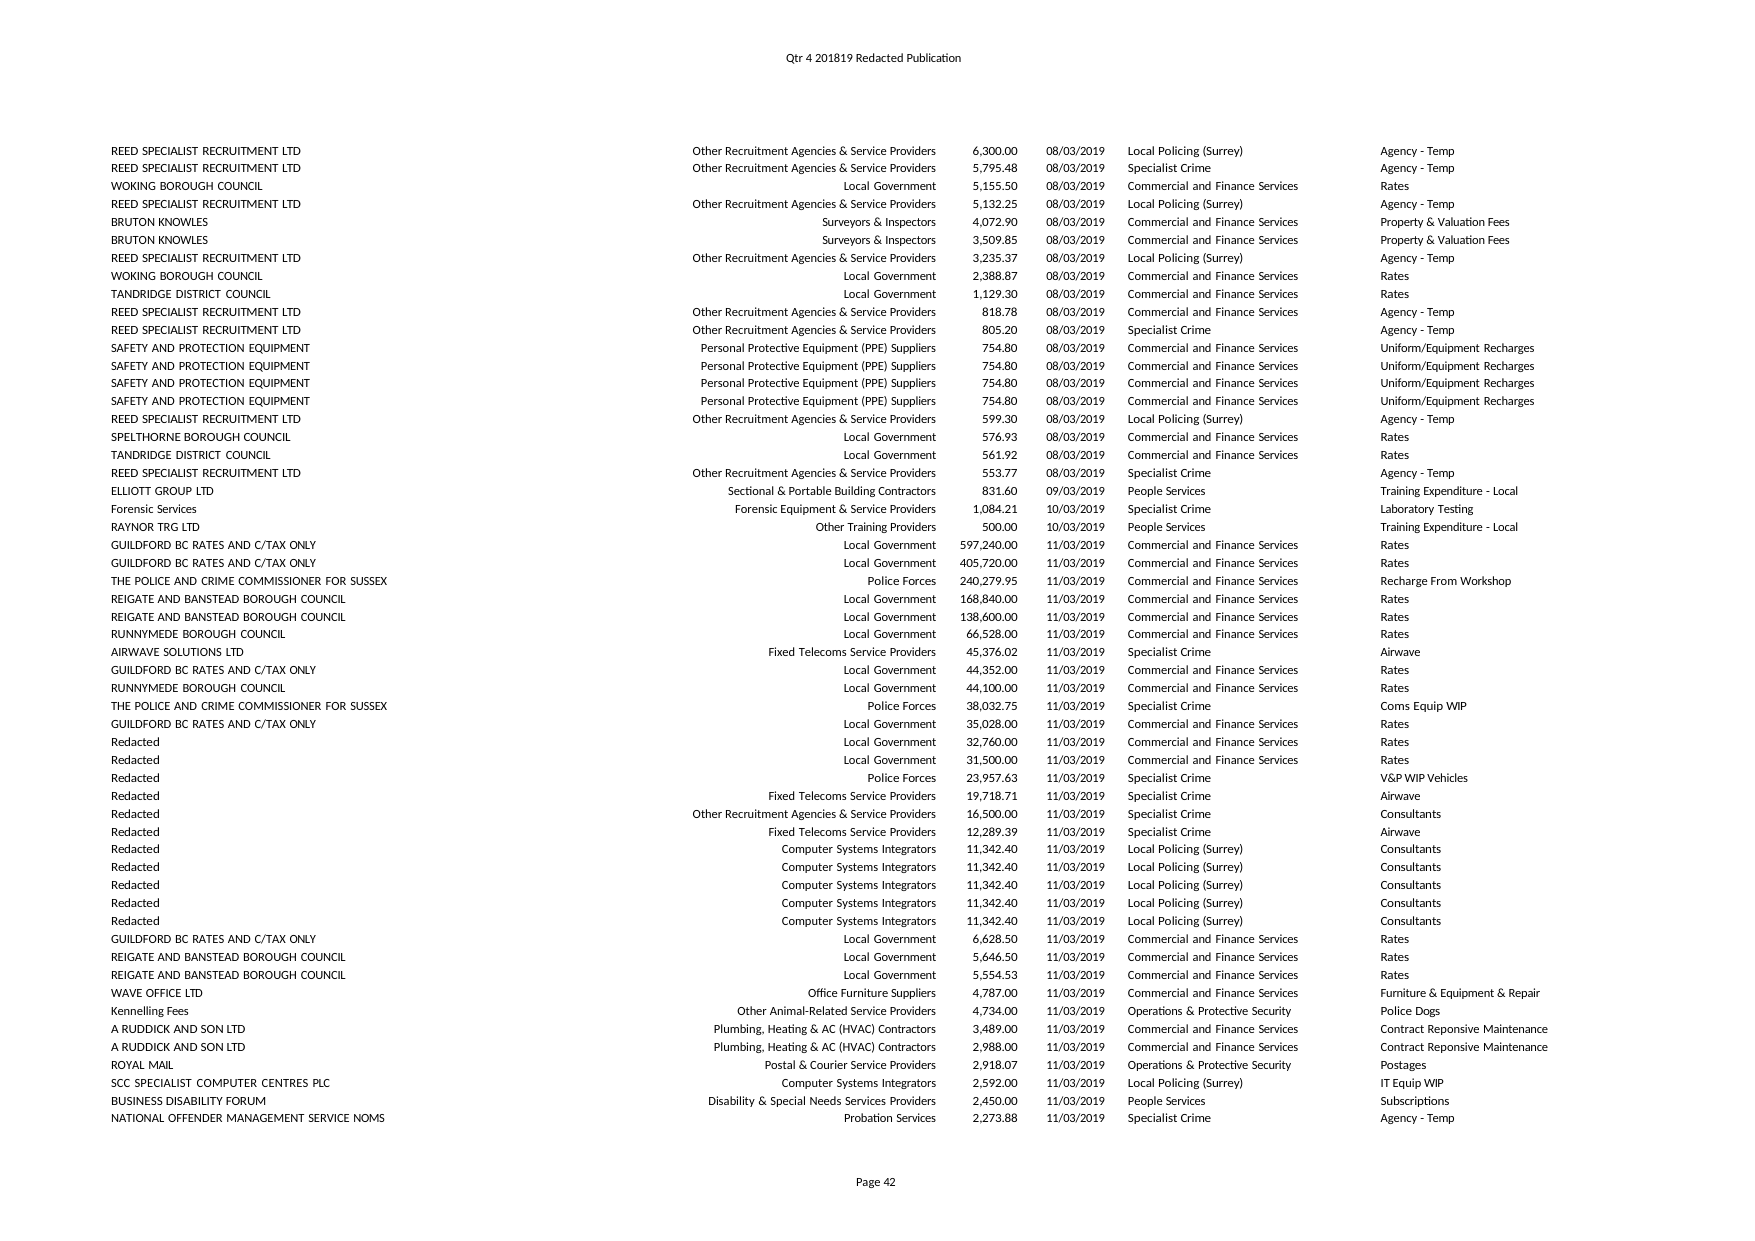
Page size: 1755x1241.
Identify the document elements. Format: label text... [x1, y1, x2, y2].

table_cell 11/03/2019 [1031, 948, 1116, 966]
table_cell 11/03/2019 [1031, 966, 1116, 984]
table_cell 32,760.00 [947, 733, 1031, 751]
table_cell 5,155.50 [947, 178, 1031, 196]
table_cell 08/03/2019 [1031, 303, 1116, 321]
table_cell 11/03/2019 [1031, 698, 1116, 715]
table_cell REED SPECIALIST RECRUITMENT LTD [108, 465, 542, 482]
table_cell Redacted [108, 895, 542, 912]
table_cell Local Policing (Surrey) [1116, 877, 1342, 894]
table_cell Laboratory Testing [1342, 500, 1554, 518]
table_cell Probation Services [542, 1110, 947, 1128]
table_cell People Services [1116, 483, 1342, 500]
table_cell REED SPECIALIST RECRUITMENT LTD [108, 196, 542, 213]
table_cell Recharge From Workshop [1342, 572, 1554, 590]
table_cell Training Expenditure - Local [1342, 518, 1554, 536]
table_cell 08/03/2019 [1031, 357, 1116, 375]
table_cell Plumbing, Heating & AC (HVAC) Contractors [542, 1020, 947, 1038]
table_cell Police Forces [542, 769, 947, 787]
table_cell THE POLICE AND CRIME COMMISSIONER FOR SUSSEX [108, 698, 542, 715]
table_header 08/03/2019 [1031, 143, 1116, 160]
table_cell Local Government [542, 285, 947, 303]
table_cell Local Government [542, 930, 947, 948]
table_cell Commercial and Finance Services [1116, 267, 1342, 285]
table_cell Property & Valuation Fees [1342, 231, 1554, 249]
table_cell Commercial and Finance Services [1116, 393, 1342, 411]
table_cell V&P WIP Vehicles [1342, 769, 1554, 787]
table_cell GUILDFORD BC RATES AND C/TAX ONLY [108, 554, 542, 572]
table_cell Commercial and Finance Services [1116, 1020, 1342, 1038]
table_cell REED SPECIALIST RECRUITMENT LTD [108, 411, 542, 428]
table_cell Agency - Temp [1342, 160, 1554, 178]
table_cell Commercial and Finance Services [1116, 178, 1342, 196]
table_cell Commercial and Finance Services [1116, 303, 1342, 321]
table_cell Agency - Temp [1342, 196, 1554, 213]
table_cell Forensic Equipment & Service Providers [542, 500, 947, 518]
table_cell 597,240.00 [947, 536, 1031, 554]
table_cell 11/03/2019 [1031, 984, 1116, 1002]
table_cell Police Forces [542, 698, 947, 715]
table_cell GUILDFORD BC RATES AND C/TAX ONLY [108, 662, 542, 679]
table_cell REIGATE AND BANSTEAD BOROUGH COUNCIL [108, 608, 542, 626]
table_cell Office Furniture Suppliers [542, 984, 947, 1002]
table_cell Commercial and Finance Services [1116, 626, 1342, 644]
table_cell 08/03/2019 [1031, 160, 1116, 178]
table_cell BUSINESS DISABILITY FORUM [108, 1092, 542, 1110]
table_cell Rates [1342, 626, 1554, 644]
table_cell REIGATE AND BANSTEAD BOROUGH COUNCIL [108, 966, 542, 984]
table_cell Local Government [542, 715, 947, 733]
table_cell SCC SPECIALIST COMPUTER CENTRES PLC [108, 1074, 542, 1092]
table_cell 11/03/2019 [1031, 787, 1116, 805]
table_cell 1,129.30 [947, 285, 1031, 303]
table_cell Fixed Telecoms Service Providers [542, 644, 947, 662]
table_cell Specialist Crime [1116, 321, 1342, 339]
table_cell 08/03/2019 [1031, 375, 1116, 393]
table_cell Operations & Protective Security [1116, 1002, 1342, 1020]
table_cell SAFETY AND PROTECTION EQUIPMENT [108, 393, 542, 411]
table_cell AIRWAVE SOLUTIONS LTD [108, 644, 542, 662]
table_cell Rates [1342, 590, 1554, 608]
table_cell SAFETY AND PROTECTION EQUIPMENT [108, 357, 542, 375]
table_cell WOKING BOROUGH COUNCIL [108, 178, 542, 196]
table_cell Personal Protective Equipment (PPE) Suppliers [542, 393, 947, 411]
table_cell Computer Systems Integrators [542, 913, 947, 930]
table_cell SAFETY AND PROTECTION EQUIPMENT [108, 375, 542, 393]
table_cell 11,342.40 [947, 895, 1031, 912]
table_cell Consultants [1342, 805, 1554, 823]
table_cell 11,342.40 [947, 841, 1031, 859]
table_cell Local Policing (Surrey) [1116, 411, 1342, 428]
table_cell 754.80 [947, 357, 1031, 375]
table_cell 11/03/2019 [1031, 1074, 1116, 1092]
table_cell Other Recruitment Agencies & Service Providers [542, 249, 947, 267]
table_cell 35,028.00 [947, 715, 1031, 733]
table_cell REED SPECIALIST RECRUITMENT LTD [108, 303, 542, 321]
table_cell Agency - Temp [1342, 321, 1554, 339]
table_cell Computer Systems Integrators [542, 1074, 947, 1092]
table_cell Redacted [108, 913, 542, 930]
table_cell Uniform/Equipment Recharges [1342, 357, 1554, 375]
table_cell Other Recruitment Agencies & Service Providers [542, 411, 947, 428]
table_cell Local Government [542, 608, 947, 626]
table_cell 138,600.00 [947, 608, 1031, 626]
table_cell Coms Equip WIP [1342, 698, 1554, 715]
table_cell RUNNYMEDE BOROUGH COUNCIL [108, 626, 542, 644]
table_cell 576.93 [947, 429, 1031, 447]
table_cell Local Government [542, 178, 947, 196]
table_cell 08/03/2019 [1031, 339, 1116, 357]
table_cell 6,628.50 [947, 930, 1031, 948]
table_cell Rates [1342, 608, 1554, 626]
table_cell Consultants [1342, 895, 1554, 912]
table_cell Local Government [542, 626, 947, 644]
table_cell 10/03/2019 [1031, 500, 1116, 518]
table_cell Commercial and Finance Services [1116, 447, 1342, 464]
table_cell REED SPECIALIST RECRUITMENT LTD [108, 160, 542, 178]
table_cell Contract Reponsive Maintenance [1342, 1020, 1554, 1038]
table_cell Rates [1342, 715, 1554, 733]
table_cell Local Government [542, 733, 947, 751]
table_cell 818.78 [947, 303, 1031, 321]
table_cell 08/03/2019 [1031, 393, 1116, 411]
table_cell TANDRIDGE DISTRICT COUNCIL [108, 285, 542, 303]
table_cell 10/03/2019 [1031, 518, 1116, 536]
table_cell Specialist Crime [1116, 1110, 1342, 1128]
table_cell Specialist Crime [1116, 698, 1342, 715]
table_header Agency - Temp [1342, 143, 1554, 160]
table_cell RUNNYMEDE BOROUGH COUNCIL [108, 680, 542, 697]
table_cell REED SPECIALIST RECRUITMENT LTD [108, 249, 542, 267]
table_cell 11/03/2019 [1031, 1020, 1116, 1038]
table_cell BRUTON KNOWLES [108, 231, 542, 249]
table_cell Computer Systems Integrators [542, 859, 947, 877]
table_cell 11/03/2019 [1031, 644, 1116, 662]
table_cell 11/03/2019 [1031, 1110, 1116, 1128]
table_cell 11/03/2019 [1031, 662, 1116, 679]
table_cell 5,554.53 [947, 966, 1031, 984]
table_cell 11,342.40 [947, 877, 1031, 894]
table_cell Agency - Temp [1342, 303, 1554, 321]
table_cell Rates [1342, 536, 1554, 554]
table_cell Uniform/Equipment Recharges [1342, 393, 1554, 411]
table_cell Local Policing (Surrey) [1116, 841, 1342, 859]
table_cell Subscriptions [1342, 1092, 1554, 1110]
table_cell 08/03/2019 [1031, 178, 1116, 196]
table_cell Commercial and Finance Services [1116, 357, 1342, 375]
table_cell Specialist Crime [1116, 500, 1342, 518]
table_cell Commercial and Finance Services [1116, 536, 1342, 554]
table_cell Redacted [108, 733, 542, 751]
table_cell 12,289.39 [947, 823, 1031, 841]
table_cell 754.80 [947, 393, 1031, 411]
table_cell Rates [1342, 662, 1554, 679]
table_cell Specialist Crime [1116, 769, 1342, 787]
table_cell 66,528.00 [947, 626, 1031, 644]
table_cell 31,500.00 [947, 751, 1031, 769]
table_cell 11/03/2019 [1031, 1002, 1116, 1020]
table_cell 08/03/2019 [1031, 447, 1116, 464]
table_cell Commercial and Finance Services [1116, 662, 1342, 679]
table_cell 2,592.00 [947, 1074, 1031, 1092]
table_cell Rates [1342, 751, 1554, 769]
table_cell Commercial and Finance Services [1116, 339, 1342, 357]
table_cell 2,988.00 [947, 1038, 1031, 1056]
table_header 6,300.00 [947, 143, 1031, 160]
table_cell 11/03/2019 [1031, 841, 1116, 859]
table_cell 08/03/2019 [1031, 231, 1116, 249]
table_cell Rates [1342, 285, 1554, 303]
table_cell Plumbing, Heating & AC (HVAC) Contractors [542, 1038, 947, 1056]
table_cell WAVE OFFICE LTD [108, 984, 542, 1002]
table_cell Forensic Services [108, 500, 542, 518]
table_cell Other Training Providers [542, 518, 947, 536]
table_cell Personal Protective Equipment (PPE) Suppliers [542, 357, 947, 375]
table_cell 11/03/2019 [1031, 823, 1116, 841]
table_cell Postages [1342, 1056, 1554, 1074]
table_cell 08/03/2019 [1031, 411, 1116, 428]
table_cell 44,100.00 [947, 680, 1031, 697]
table_cell 831.60 [947, 483, 1031, 500]
table_cell Local Government [542, 447, 947, 464]
table_cell 11,342.40 [947, 913, 1031, 930]
table_cell Consultants [1342, 877, 1554, 894]
table_cell Commercial and Finance Services [1116, 751, 1342, 769]
table_cell 1,084.21 [947, 500, 1031, 518]
table_cell Disability & Special Needs Services Providers [542, 1092, 947, 1110]
table_cell Other Recruitment Agencies & Service Providers [542, 160, 947, 178]
table_cell Airwave [1342, 787, 1554, 805]
table_cell Local Government [542, 680, 947, 697]
table_cell 553.77 [947, 465, 1031, 482]
table_cell Redacted [108, 787, 542, 805]
table_cell Property & Valuation Fees [1342, 214, 1554, 231]
table_cell 08/03/2019 [1031, 321, 1116, 339]
table_cell SPELTHORNE BOROUGH COUNCIL [108, 429, 542, 447]
table_cell 45,376.02 [947, 644, 1031, 662]
table_cell 11/03/2019 [1031, 572, 1116, 590]
table_cell Commercial and Finance Services [1116, 966, 1342, 984]
table_cell Commercial and Finance Services [1116, 715, 1342, 733]
table_cell 44,352.00 [947, 662, 1031, 679]
table_cell Other Recruitment Agencies & Service Providers [542, 303, 947, 321]
table_cell Local Policing (Surrey) [1116, 1074, 1342, 1092]
table_cell Commercial and Finance Services [1116, 375, 1342, 393]
table_cell 16,500.00 [947, 805, 1031, 823]
table_cell Local Government [542, 429, 947, 447]
table_cell Redacted [108, 769, 542, 787]
table_cell 240,279.95 [947, 572, 1031, 590]
table_cell 11/03/2019 [1031, 769, 1116, 787]
table_cell Commercial and Finance Services [1116, 429, 1342, 447]
table_cell Local Government [542, 662, 947, 679]
table_cell Commercial and Finance Services [1116, 733, 1342, 751]
table_cell Commercial and Finance Services [1116, 231, 1342, 249]
table_cell 3,509.85 [947, 231, 1031, 249]
table_cell Training Expenditure - Local [1342, 483, 1554, 500]
table_cell 19,718.71 [947, 787, 1031, 805]
table_cell 08/03/2019 [1031, 429, 1116, 447]
table_cell 11/03/2019 [1031, 930, 1116, 948]
table_cell RAYNOR TRG LTD [108, 518, 542, 536]
table_cell 2,388.87 [947, 267, 1031, 285]
table_cell Commercial and Finance Services [1116, 1038, 1342, 1056]
table_cell 38,032.75 [947, 698, 1031, 715]
table_cell Computer Systems Integrators [542, 841, 947, 859]
table_cell Agency - Temp [1342, 249, 1554, 267]
table_cell 4,787.00 [947, 984, 1031, 1002]
table_cell Specialist Crime [1116, 644, 1342, 662]
table_cell A RUDDICK AND SON LTD [108, 1020, 542, 1038]
table_cell Airwave [1342, 644, 1554, 662]
table_cell Sectional & Portable Building Contractors [542, 483, 947, 500]
table_cell Local Government [542, 554, 947, 572]
table_cell Police Forces [542, 572, 947, 590]
table_cell 11/03/2019 [1031, 733, 1116, 751]
table_cell People Services [1116, 1092, 1342, 1110]
table_cell 168,840.00 [947, 590, 1031, 608]
table_cell WOKING BOROUGH COUNCIL [108, 267, 542, 285]
table_cell 805.20 [947, 321, 1031, 339]
table_cell Local Policing (Surrey) [1116, 249, 1342, 267]
table_cell Local Policing (Surrey) [1116, 859, 1342, 877]
table_cell Local Government [542, 751, 947, 769]
table_cell 2,918.07 [947, 1056, 1031, 1074]
table_cell 11/03/2019 [1031, 751, 1116, 769]
table_cell 11/03/2019 [1031, 536, 1116, 554]
table_cell 09/03/2019 [1031, 483, 1116, 500]
table_cell Commercial and Finance Services [1116, 554, 1342, 572]
table_cell 3,489.00 [947, 1020, 1031, 1038]
table_cell NATIONAL OFFENDER MANAGEMENT SERVICE NOMS [108, 1110, 542, 1128]
table_cell 11/03/2019 [1031, 913, 1116, 930]
table_cell 3,235.37 [947, 249, 1031, 267]
table_cell 08/03/2019 [1031, 465, 1116, 482]
table_cell 11/03/2019 [1031, 1056, 1116, 1074]
table_cell Rates [1342, 680, 1554, 697]
table_cell Fixed Telecoms Service Providers [542, 823, 947, 841]
table_cell Specialist Crime [1116, 465, 1342, 482]
table_header REED SPECIALIST RECRUITMENT LTD [108, 143, 542, 160]
table_cell 11/03/2019 [1031, 590, 1116, 608]
table_cell Commercial and Finance Services [1116, 948, 1342, 966]
table_cell SAFETY AND PROTECTION EQUIPMENT [108, 339, 542, 357]
table_cell Agency - Temp [1342, 411, 1554, 428]
table_cell 4,072.90 [947, 214, 1031, 231]
table_cell Local Policing (Surrey) [1116, 913, 1342, 930]
table_cell 11/03/2019 [1031, 626, 1116, 644]
table_cell Redacted [108, 859, 542, 877]
table_cell Rates [1342, 447, 1554, 464]
table_cell Commercial and Finance Services [1116, 572, 1342, 590]
table_cell Postal & Courier Service Providers [542, 1056, 947, 1074]
table_cell 08/03/2019 [1031, 267, 1116, 285]
table_cell Consultants [1342, 859, 1554, 877]
table_cell Specialist Crime [1116, 805, 1342, 823]
table_cell Commercial and Finance Services [1116, 984, 1342, 1002]
table_cell People Services [1116, 518, 1342, 536]
table_cell 500.00 [947, 518, 1031, 536]
table_cell BRUTON KNOWLES [108, 214, 542, 231]
table_cell Rates [1342, 429, 1554, 447]
table_cell Other Recruitment Agencies & Service Providers [542, 321, 947, 339]
table_cell 11/03/2019 [1031, 877, 1116, 894]
table_cell Local Policing (Surrey) [1116, 196, 1342, 213]
table_cell 5,795.48 [947, 160, 1031, 178]
table_cell 561.92 [947, 447, 1031, 464]
table_cell 11/03/2019 [1031, 1092, 1116, 1110]
table_header Other Recruitment Agencies & Service Providers [542, 143, 947, 160]
table_cell Consultants [1342, 841, 1554, 859]
table_cell Kennelling Fees [108, 1002, 542, 1020]
table_cell THE POLICE AND CRIME COMMISSIONER FOR SUSSEX [108, 572, 542, 590]
table_cell REIGATE AND BANSTEAD BOROUGH COUNCIL [108, 948, 542, 966]
table_cell 11/03/2019 [1031, 715, 1116, 733]
table_cell 23,957.63 [947, 769, 1031, 787]
table_cell Computer Systems Integrators [542, 895, 947, 912]
table_cell ROYAL MAIL [108, 1056, 542, 1074]
table_cell REED SPECIALIST RECRUITMENT LTD [108, 321, 542, 339]
table_cell Commercial and Finance Services [1116, 285, 1342, 303]
table_cell Agency - Temp [1342, 1110, 1554, 1128]
table_cell Uniform/Equipment Recharges [1342, 339, 1554, 357]
table_cell 2,450.00 [947, 1092, 1031, 1110]
table_cell 599.30 [947, 411, 1031, 428]
table_cell 754.80 [947, 339, 1031, 357]
table_header Local Policing (Surrey) [1116, 143, 1342, 160]
table_cell TANDRIDGE DISTRICT COUNCIL [108, 447, 542, 464]
table_cell 5,646.50 [947, 948, 1031, 966]
table_cell 11/03/2019 [1031, 1038, 1116, 1056]
table_cell Personal Protective Equipment (PPE) Suppliers [542, 339, 947, 357]
table_cell IT Equip WIP [1342, 1074, 1554, 1092]
table_cell Computer Systems Integrators [542, 877, 947, 894]
table_cell Rates [1342, 948, 1554, 966]
table_cell Redacted [108, 751, 542, 769]
table_cell 4,734.00 [947, 1002, 1031, 1020]
table_cell Local Government [542, 966, 947, 984]
table_cell Agency - Temp [1342, 465, 1554, 482]
table_cell Redacted [108, 823, 542, 841]
table_cell 405,720.00 [947, 554, 1031, 572]
table_cell Specialist Crime [1116, 823, 1342, 841]
table_cell ELLIOTT GROUP LTD [108, 483, 542, 500]
table_cell Personal Protective Equipment (PPE) Suppliers [542, 375, 947, 393]
table_cell Other Recruitment Agencies & Service Providers [542, 805, 947, 823]
table_cell Rates [1342, 930, 1554, 948]
table_cell 11,342.40 [947, 859, 1031, 877]
table_cell Other Animal-Related Service Providers [542, 1002, 947, 1020]
table_cell GUILDFORD BC RATES AND C/TAX ONLY [108, 536, 542, 554]
table_cell REIGATE AND BANSTEAD BOROUGH COUNCIL [108, 590, 542, 608]
table_cell Commercial and Finance Services [1116, 608, 1342, 626]
table_cell Uniform/Equipment Recharges [1342, 375, 1554, 393]
table_cell Surveyors & Inspectors [542, 214, 947, 231]
table_cell 08/03/2019 [1031, 214, 1116, 231]
table_cell 11/03/2019 [1031, 554, 1116, 572]
table_cell Furniture & Equipment & Repair [1342, 984, 1554, 1002]
table_cell Commercial and Finance Services [1116, 590, 1342, 608]
table_cell Redacted [108, 877, 542, 894]
table_cell 754.80 [947, 375, 1031, 393]
table_cell GUILDFORD BC RATES AND C/TAX ONLY [108, 715, 542, 733]
table_cell Rates [1342, 267, 1554, 285]
table_cell Local Government [542, 267, 947, 285]
table_cell 08/03/2019 [1031, 249, 1116, 267]
table_cell 11/03/2019 [1031, 859, 1116, 877]
table_cell 08/03/2019 [1031, 285, 1116, 303]
table_cell 11/03/2019 [1031, 680, 1116, 697]
table_cell Airwave [1342, 823, 1554, 841]
table_cell Rates [1342, 178, 1554, 196]
table_cell Operations & Protective Security [1116, 1056, 1342, 1074]
table_cell Local Policing (Surrey) [1116, 895, 1342, 912]
table_cell Contract Reponsive Maintenance [1342, 1038, 1554, 1056]
table_cell 11/03/2019 [1031, 895, 1116, 912]
table_cell GUILDFORD BC RATES AND C/TAX ONLY [108, 930, 542, 948]
table_cell Local Government [542, 536, 947, 554]
table_cell Specialist Crime [1116, 787, 1342, 805]
table_cell Rates [1342, 733, 1554, 751]
table_cell Redacted [108, 841, 542, 859]
table_cell 2,273.88 [947, 1110, 1031, 1128]
table_cell Specialist Crime [1116, 160, 1342, 178]
table_cell 11/03/2019 [1031, 805, 1116, 823]
table_cell 08/03/2019 [1031, 196, 1116, 213]
table_cell Local Government [542, 948, 947, 966]
table_cell A RUDDICK AND SON LTD [108, 1038, 542, 1056]
table_cell Rates [1342, 966, 1554, 984]
table_cell 5,132.25 [947, 196, 1031, 213]
table_cell Commercial and Finance Services [1116, 214, 1342, 231]
table_cell 11/03/2019 [1031, 608, 1116, 626]
table_cell Fixed Telecoms Service Providers [542, 787, 947, 805]
table_cell Other Recruitment Agencies & Service Providers [542, 465, 947, 482]
table_cell Commercial and Finance Services [1116, 680, 1342, 697]
table_cell Rates [1342, 554, 1554, 572]
table_cell Surveyors & Inspectors [542, 231, 947, 249]
table_cell Consultants [1342, 913, 1554, 930]
table_cell Local Government [542, 590, 947, 608]
table_cell Commercial and Finance Services [1116, 930, 1342, 948]
table_cell Other Recruitment Agencies & Service Providers [542, 196, 947, 213]
table_cell Police Dogs [1342, 1002, 1554, 1020]
table_cell Redacted [108, 805, 542, 823]
